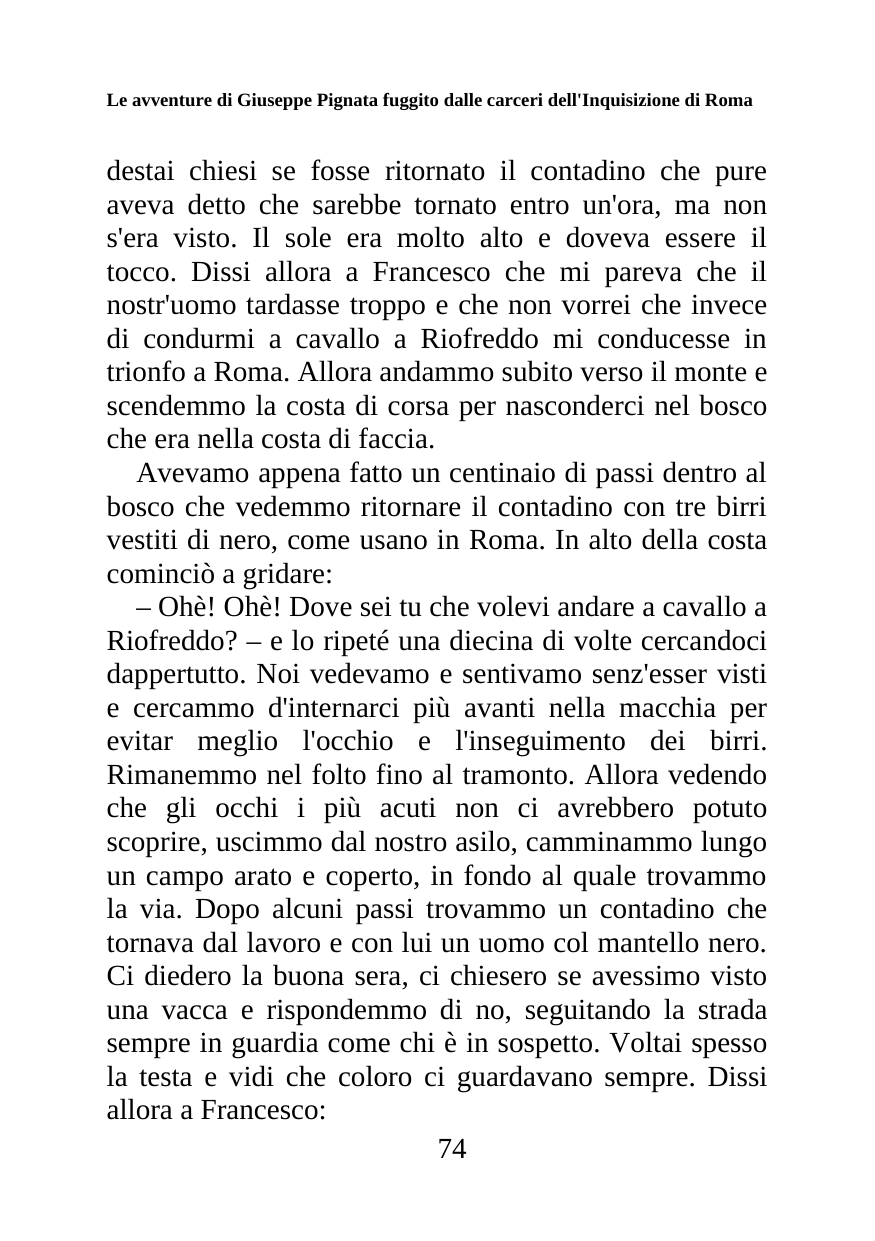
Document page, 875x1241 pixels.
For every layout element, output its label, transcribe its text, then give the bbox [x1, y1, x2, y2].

text destai chiesi se fosse ritornato il contadino che pure aveva detto che sarebbe tornato entro un'ora, ma non s'era visto. Il sole era molto alto e doveva essere il tocco. Dissi allora a Francesco che mi pareva che il nostr'uomo tardasse troppo e che non vorrei che invece di condurmi a cavallo a Riofreddo mi conducesse in trionfo a Roma. Allora andammo subito verso il monte e scendemmo la costa di corsa per nasconderci nel bosco che era nella costa di faccia. [106, 153, 768, 455]
text – Ohè! Ohè! Dove sei tu che volevi andare a cavallo a Riofreddo? – e lo ripeté una diecina di volte cercandoci dappertutto. Noi vedevamo e sentivamo senz'esser visti e cercammo d'internarci più avanti nella macchia per evitar meglio l'occhio e l'inseguimento dei birri. Rimanemmo nel folto fino al tramonto. Allora vedendo che gli occhi i più acuti non ci avrebbero potuto scoprire, uscimmo dal nostro asilo, camminammo lungo un campo arato e coperto, in fondo al quale trovammo la via. Dopo alcuni passi trovammo un contadino che tornava dal lavoro e con lui un uomo col mantello nero. Ci diedero la buona sera, ci chiesero se avessimo visto una vacca e rispondemmo di no, seguitando la strada sempre in guardia come chi è in sospetto. Voltai spesso la testa e vidi che coloro ci guardavano sempre. Dissi allora a Francesco: [106, 589, 768, 1126]
text Avevamo appena fatto un centinaio di passi dentro al bosco che vedemmo ritornare il contadino con tre birri vestiti di nero, come usano in Roma. In alto della costa cominciò a gridare: [106, 455, 768, 589]
